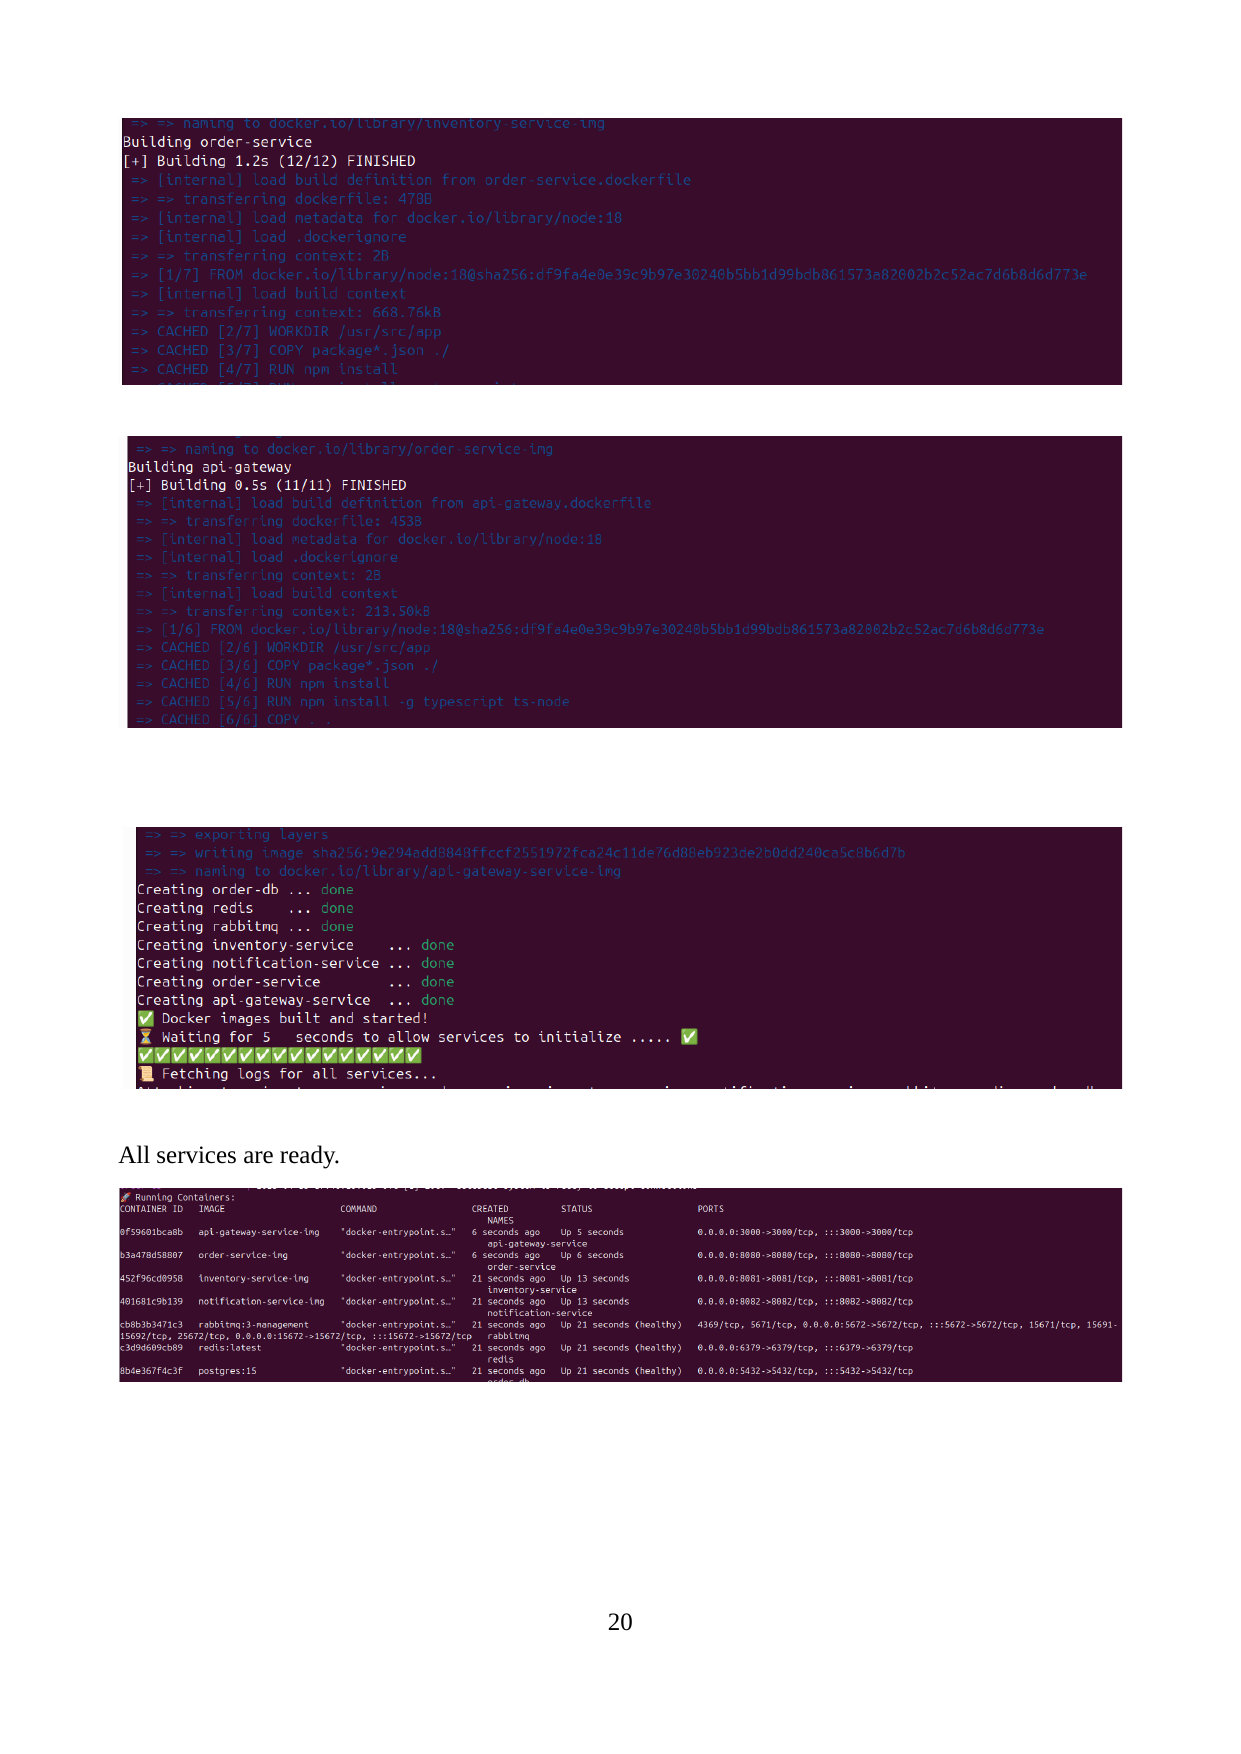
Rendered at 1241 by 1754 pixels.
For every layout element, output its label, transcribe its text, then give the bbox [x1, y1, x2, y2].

picture [118, 118, 1123, 385]
picture [118, 1188, 1123, 1382]
picture [118, 436, 1123, 728]
picture [118, 827, 1123, 1089]
text All services are ready. [118, 1141, 1122, 1169]
